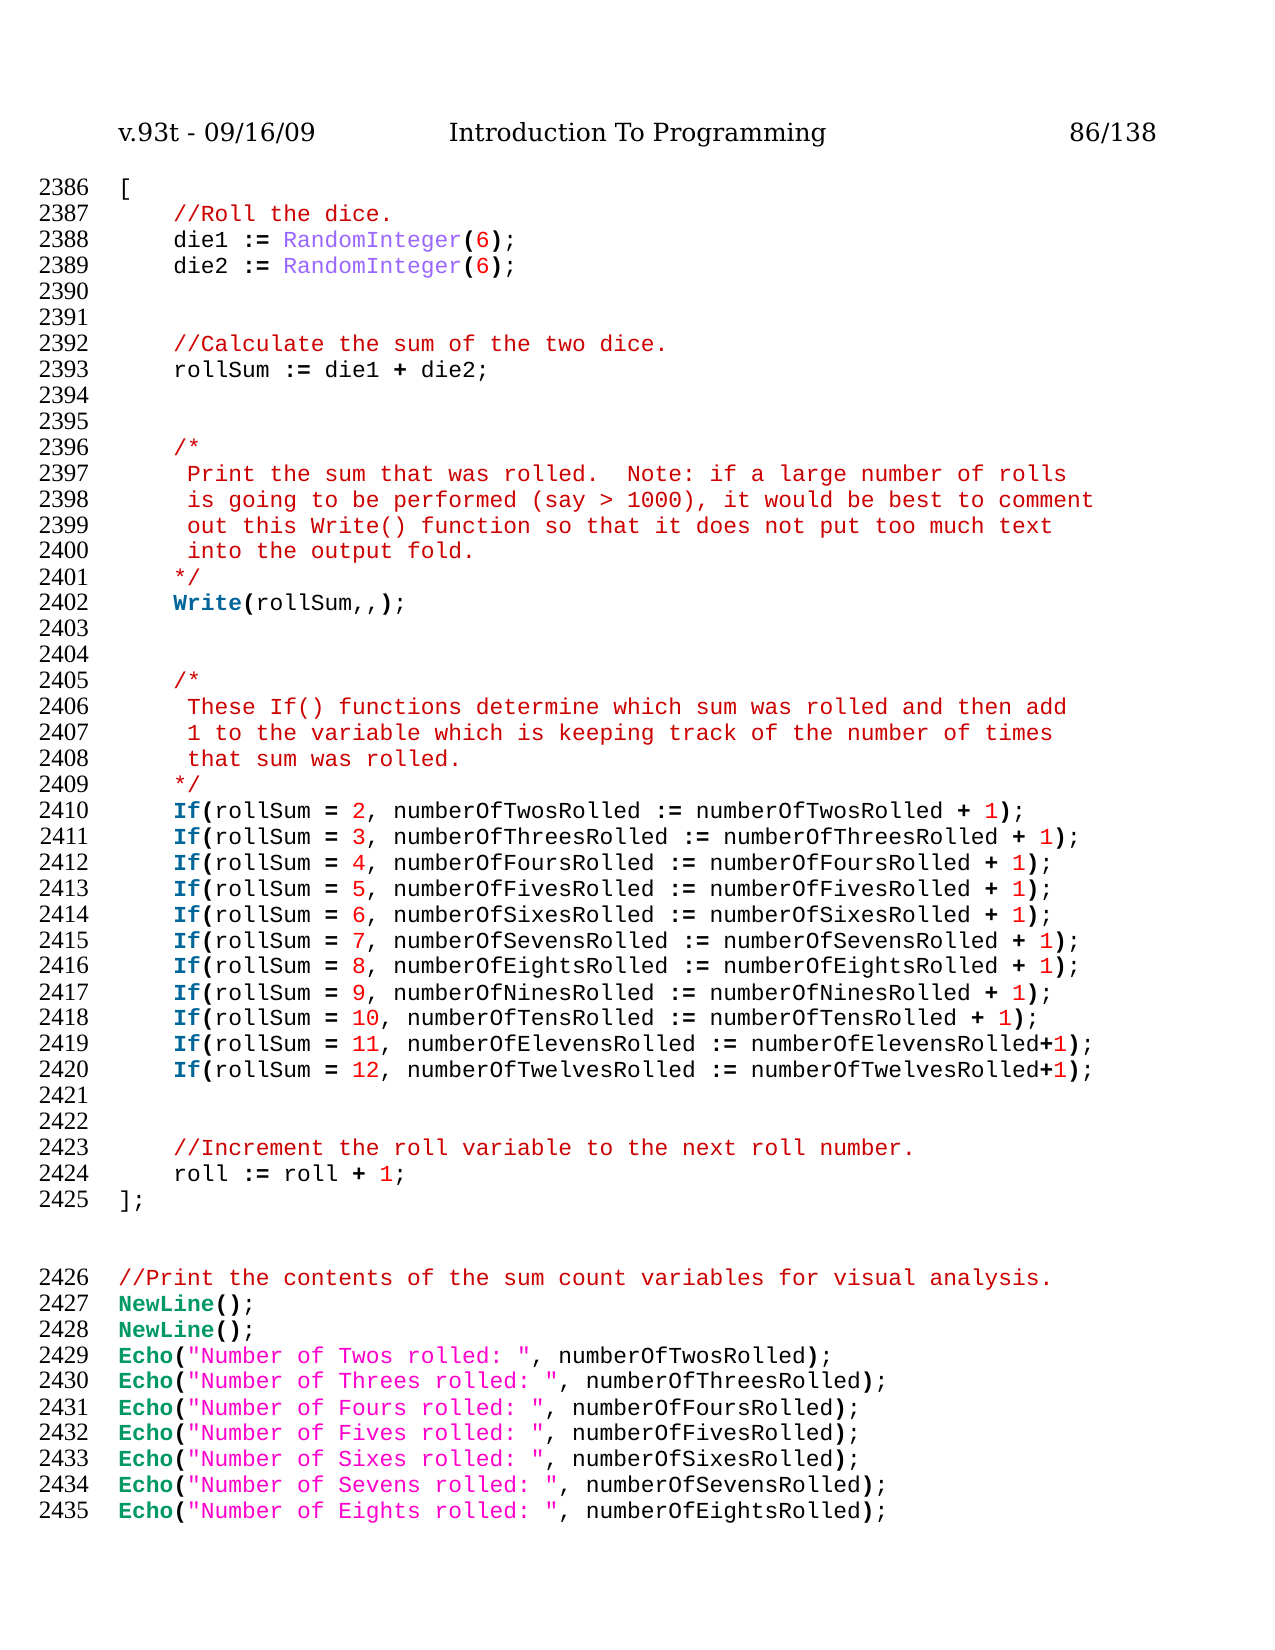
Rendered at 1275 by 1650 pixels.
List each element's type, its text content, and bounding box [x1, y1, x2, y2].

text */ [118, 773, 1157, 799]
text Print the sum that was rolled. Note: if a large number of rolls [118, 462, 1157, 488]
text If(rollSum = 12, numberOfTwelvesRolled := numberOfTwelvesRolled+1); [118, 1059, 1157, 1084]
text Echo("Number of Threes rolled: ", numberOfThreesRolled); [118, 1370, 1157, 1396]
text //Calculate the sum of the two dice. [118, 332, 1157, 358]
text [ [118, 177, 1157, 203]
text If(rollSum = 5, numberOfFivesRolled := numberOfFivesRolled + 1); [118, 877, 1157, 903]
text /* [118, 436, 1157, 462]
text //Print the contents of the sum count variables for visual analysis. [118, 1266, 1157, 1292]
text */ [118, 566, 1157, 592]
text Echo("Number of Fives rolled: ", numberOfFivesRolled); [118, 1422, 1157, 1448]
text Echo("Number of Sevens rolled: ", numberOfSevensRolled); [118, 1474, 1157, 1499]
text //Increment the roll variable to the next roll number. [118, 1136, 1157, 1162]
text If(rollSum = 6, numberOfSixesRolled := numberOfSixesRolled + 1); [118, 903, 1157, 929]
text //Roll the dice. [118, 203, 1157, 229]
text die1 := RandomInteger(6); [118, 229, 1157, 254]
text out this Write() function so that it does not put too much text [118, 514, 1157, 540]
text Write(rollSum,,); [118, 592, 1157, 618]
text If(rollSum = 11, numberOfElevensRolled := numberOfElevensRolled+1); [118, 1033, 1157, 1059]
text is going to be performed (say > 1000), it would be best to comment [118, 488, 1157, 514]
text Echo("Number of Fours rolled: ", numberOfFoursRolled); [118, 1396, 1157, 1422]
text Echo("Number of Eights rolled: ", numberOfEightsRolled); [118, 1499, 1157, 1526]
text roll := roll + 1; [118, 1162, 1157, 1188]
text Echo("Number of Twos rolled: ", numberOfTwosRolled); [118, 1344, 1157, 1370]
text If(rollSum = 9, numberOfNinesRolled := numberOfNinesRolled + 1); [118, 981, 1157, 1007]
text that sum was rolled. [118, 747, 1157, 773]
text ]; [118, 1188, 1157, 1214]
text /* [118, 669, 1157, 696]
text NewLine(); [118, 1318, 1157, 1344]
text If(rollSum = 10, numberOfTensRolled := numberOfTensRolled + 1); [118, 1007, 1157, 1033]
text 1 to the variable which is keeping track of the number of times [118, 721, 1157, 747]
text Echo("Number of Sixes rolled: ", numberOfSixesRolled); [118, 1448, 1157, 1474]
text into the output fold. [118, 540, 1157, 566]
text die2 := RandomInteger(6); [118, 254, 1157, 281]
text If(rollSum = 8, numberOfEightsRolled := numberOfEightsRolled + 1); [118, 955, 1157, 981]
text If(rollSum = 7, numberOfSevensRolled := numberOfSevensRolled + 1); [118, 929, 1157, 955]
text These If() functions determine which sum was rolled and then add [118, 696, 1157, 721]
text If(rollSum = 2, numberOfTwosRolled := numberOfTwosRolled + 1); [118, 799, 1157, 825]
text If(rollSum = 3, numberOfThreesRolled := numberOfThreesRolled + 1); [118, 825, 1157, 851]
text rollSum := die1 + die2; [118, 358, 1157, 384]
text If(rollSum = 4, numberOfFoursRolled := numberOfFoursRolled + 1); [118, 851, 1157, 877]
text NewLine(); [118, 1292, 1157, 1318]
